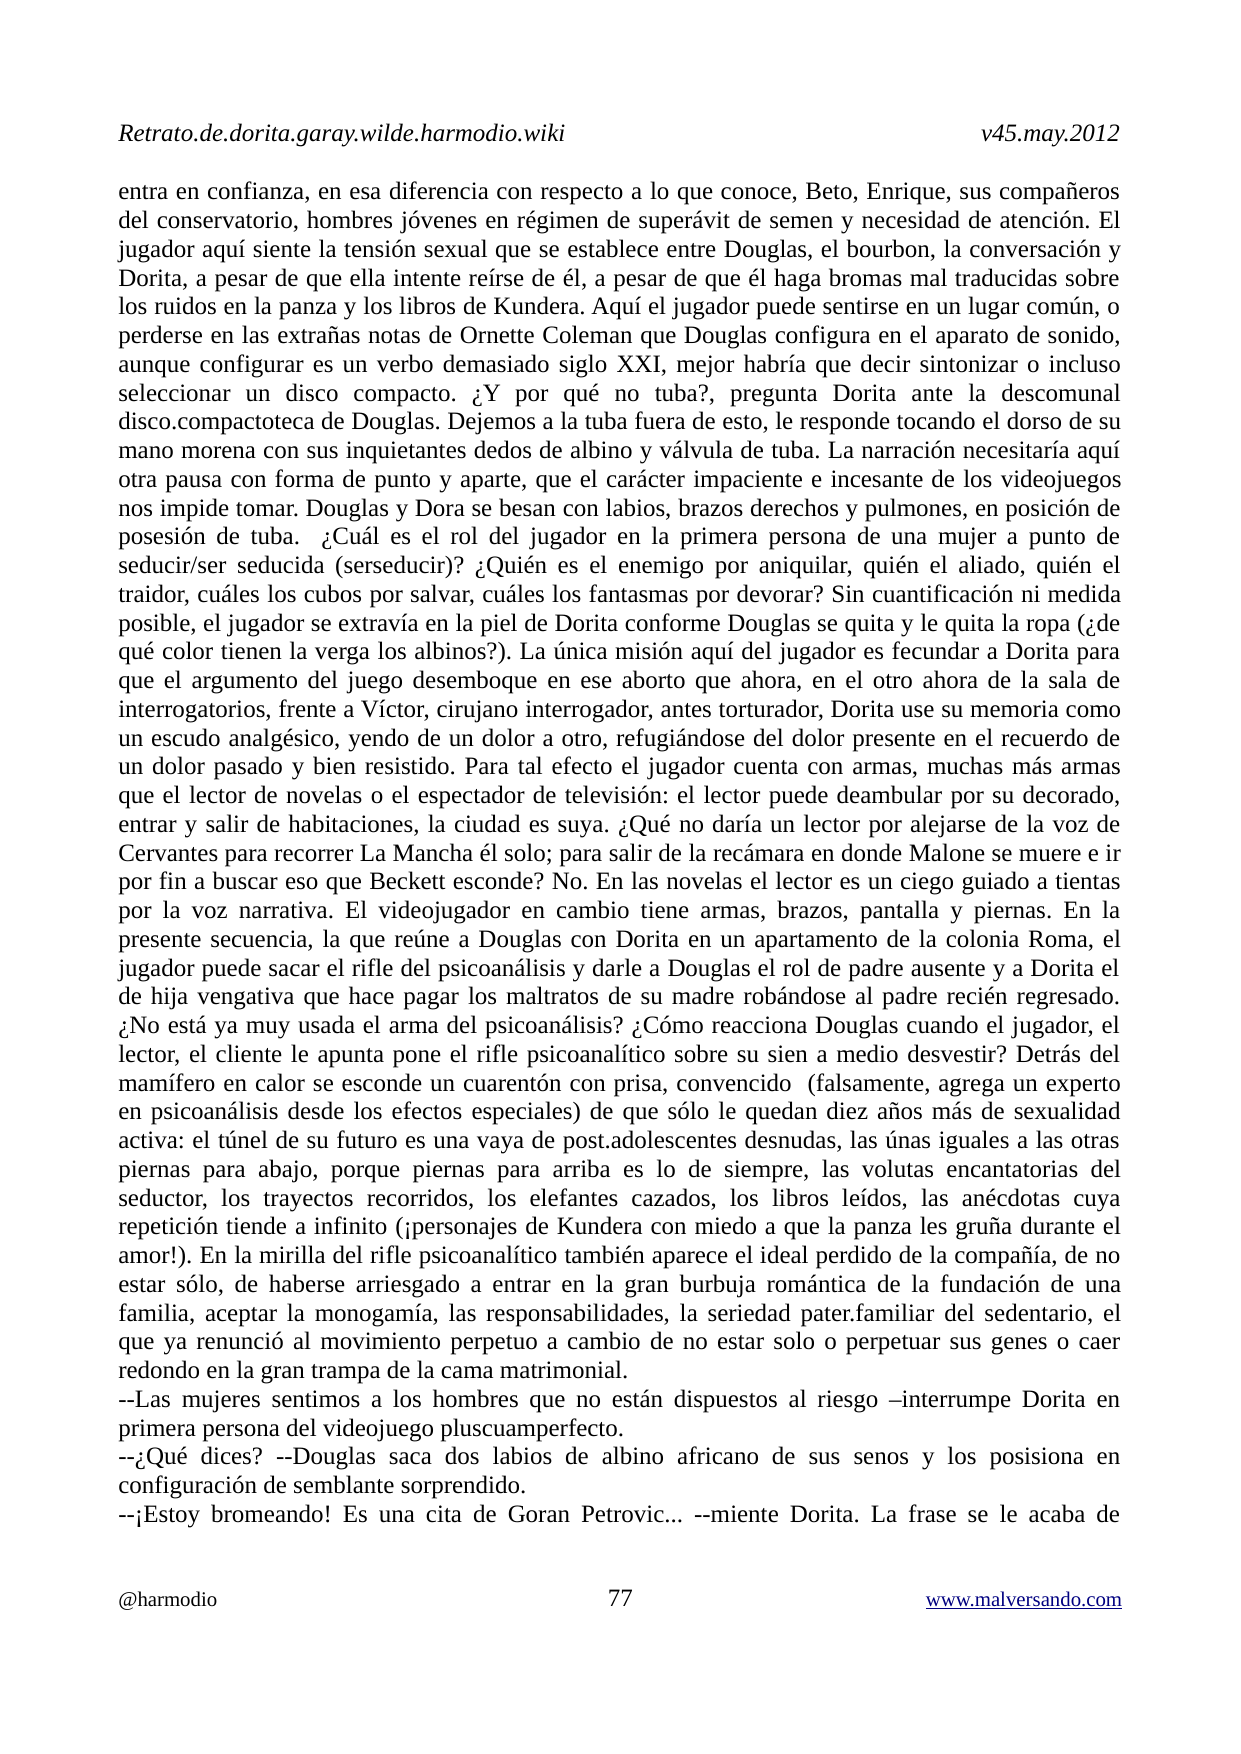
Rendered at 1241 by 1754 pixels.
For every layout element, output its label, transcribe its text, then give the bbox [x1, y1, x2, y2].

text --¿Qué dices? --Douglas saca dos labios de albino africano de sus senos y los posisiona en configuración de semblante sorprendido. [118, 1441, 1122, 1499]
text entra en confianza, en esa diferencia con respecto a lo que conoce, Beto, Enrique, sus compañeros del conservatorio, hombres jóvenes en régimen de superávit de semen y necesidad de atención. El jugador aquí siente la tensión sexual que se establece entre Douglas, el bourbon, la conversación y Dorita, a pesar de que ella intente reírse de él, a pesar de que él haga bromas mal traducidas sobre los ruidos en la panza y los libros de Kundera. Aquí el jugador puede sentirse en un lugar común, o perderse en las extrañas notas de Ornette Coleman que Douglas configura en el aparato de sonido, aunque configurar es un verbo demasiado siglo XXI, mejor habría que decir sintonizar o incluso seleccionar un disco compacto. ¿Y por qué no tuba?, pregunta Dorita ante la descomunal disco.compactoteca de Douglas. Dejemos a la tuba fuera de esto, le responde tocando el dorso de su mano morena con sus inquietantes dedos de albino y válvula de tuba. La narración necesitaría aquí otra pausa con forma de punto y aparte, que el carácter impaciente e incesante de los videojuegos nos impide tomar. Douglas y Dora se besan con labios, brazos derechos y pulmones, en posición de posesión de tuba. ¿Cuál es el rol del jugador en la primera persona de una mujer a punto de seducir/ser seducida (serseducir)? ¿Quién es el enemigo por aniquilar, quién el aliado, quién el traidor, cuáles los cubos por salvar, cuáles los fantasmas por devorar? Sin cuantificación ni medida posible, el jugador se extravía en la piel de Dorita conforme Douglas se quita y le quita la ropa (¿de qué color tienen la verga los albinos?). La única misión aquí del jugador es fecundar a Dorita para que el argumento del juego desemboque en ese aborto que ahora, en el otro ahora de la sala de interrogatorios, frente a Víctor, cirujano interrogador, antes torturador, Dorita use su memoria como un escudo analgésico, yendo de un dolor a otro, refugiándose del dolor presente en el recuerdo de un dolor pasado y bien resistido. Para tal efecto el jugador cuenta con armas, muchas más armas que el lector de novelas o el espectador de televisión: el lector puede deambular por su decorado, entrar y salir de habitaciones, la ciudad es suya. ¿Qué no daría un lector por alejarse de la voz de Cervantes para recorrer La Mancha él solo; para salir de la recámara en donde Malone se muere e ir por fin a buscar eso que Beckett esconde? No. En las novelas el lector es un ciego guiado a tientas por la voz narrativa. El videojugador en cambio tiene armas, brazos, pantalla y piernas. En la presente secuencia, la que reúne a Douglas con Dorita en un apartamento de la colonia Roma, el jugador puede sacar el rifle del psicoanálisis y darle a Douglas el rol de padre ausente y a Dorita el de hija vengativa que hace pagar los maltratos de su madre robándose al padre recién regresado. ¿No está ya muy usada el arma del psicoanálisis? ¿Cómo reacciona Douglas cuando el jugador, el lector, el cliente le apunta pone el rifle psicoanalítico sobre su sien a medio desvestir? Detrás del mamífero en calor se esconde un cuarentón con prisa, convencido (falsamente, agrega un experto en psicoanálisis desde los efectos especiales) de que sólo le quedan diez años más de sexualidad activa: el túnel de su futuro es una vaya de post.adolescentes desnudas, las únas iguales a las otras piernas para abajo, porque piernas para arriba es lo de siempre, las volutas encantatorias del seductor, los trayectos recorridos, los elefantes cazados, los libros leídos, las anécdotas cuya repetición tiende a infinito (¡personajes de Kundera con miedo a que la panza les gruña durante el amor!). En la mirilla del rifle psicoanalítico también aparece el ideal perdido de la compañía, de no estar sólo, de haberse arriesgado a entrar en la gran burbuja romántica de la fundación de una familia, aceptar la monogamía, las responsabilidades, la seriedad pater.familiar del sedentario, el que ya renunció al movimiento perpetuo a cambio de no estar solo o perpetuar sus genes o caer redondo en la gran trampa de la cama matrimonial. [118, 176, 1122, 1384]
text --Las mujeres sentimos a los hombres que no están dispuestos al riesgo –interrumpe Dorita en primera persona del videojuego pluscuamperfecto. [118, 1384, 1122, 1441]
text --¡Estoy bromeando! Es una cita de Goran Petrovic... --miente Dorita. La frase se le acaba de [118, 1499, 1122, 1528]
